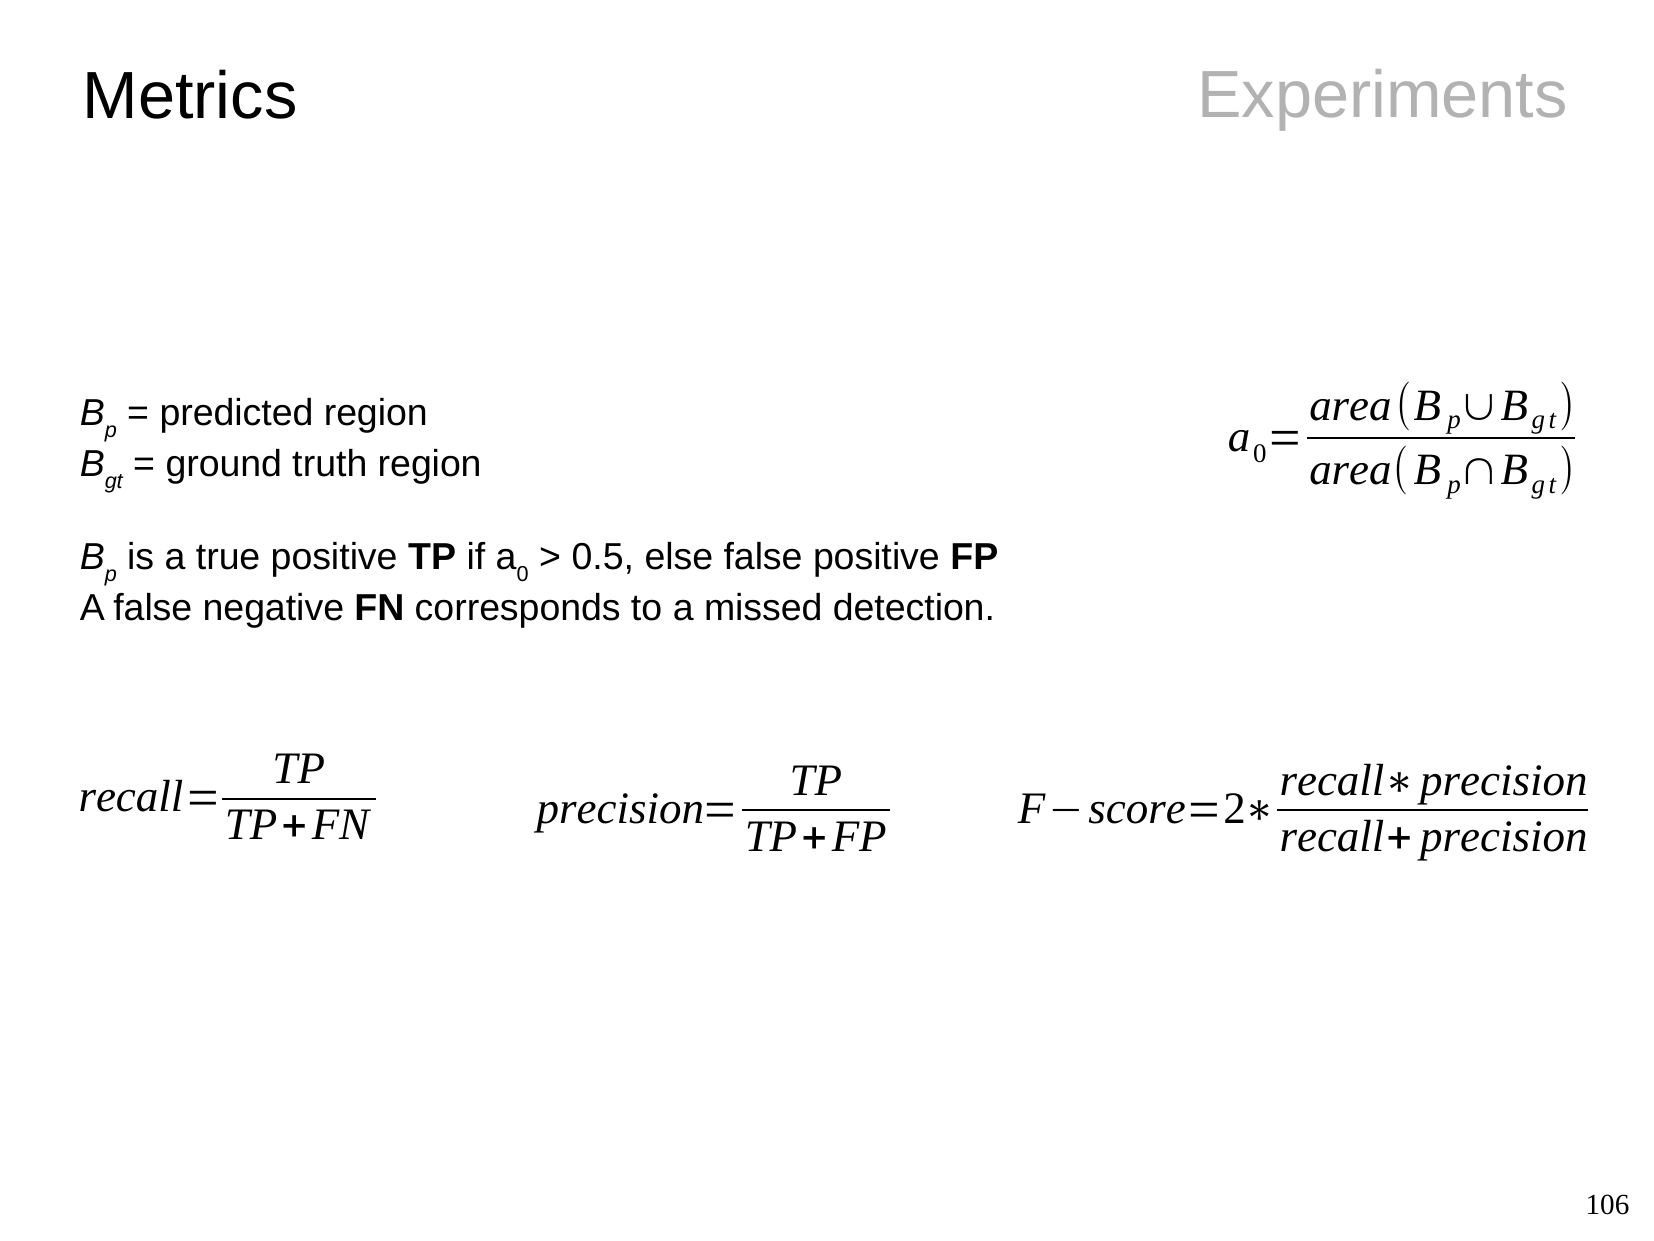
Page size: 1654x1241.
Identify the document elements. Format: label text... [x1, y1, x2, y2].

chart [1003, 755, 1602, 863]
chart [1216, 377, 1589, 500]
chart [519, 755, 903, 863]
text_box Bp = predicted region Bgt = ground truth region Bp is a true positive TP if a0 > 0.5, else false positive FP A false negative FN corresponds to a missed detection. [64, 383, 1028, 636]
title Metrics [82, 49, 1571, 142]
chart [67, 744, 390, 851]
